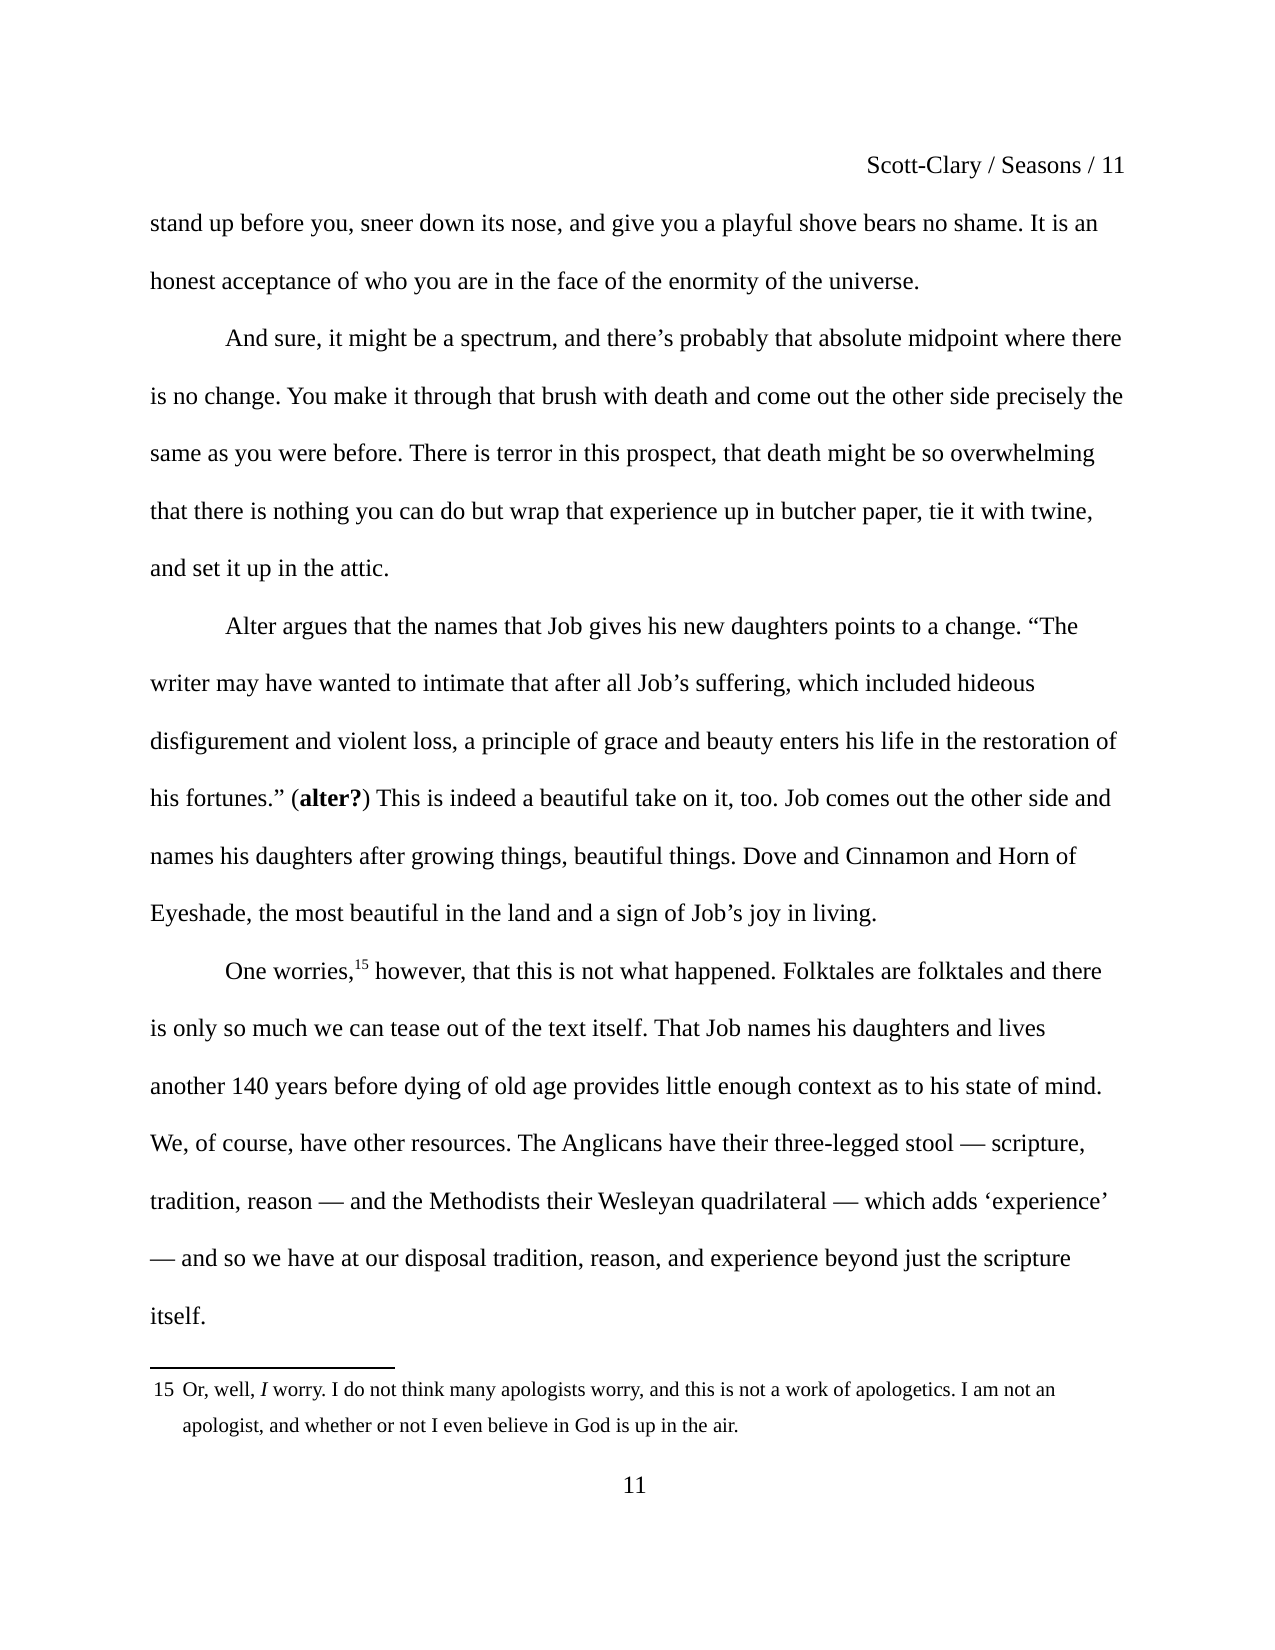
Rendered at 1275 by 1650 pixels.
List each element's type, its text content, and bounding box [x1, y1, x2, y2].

text Alter argues that the names that Job gives his new daughters points to a change. “The writer may have wanted to intimate that after all Job’s suffering, which included hideous disfigurement and violent loss, a principle of grace and beauty enters his life in the restoration of his fortunes.” (alter?) This is indeed a beautiful take on it, too. Job comes out the other side and names his daughters after growing things, beautiful things. Dove and Cinnamon and Horn of Eyeshade, the most beautiful in the land and a sign of Job’s joy in living. [150, 611, 1125, 927]
text stand up before you, sneer down its nose, and give you a playful shove bears no shame. It is an honest acceptance of who you are in the face of the enormity of the universe. [150, 208, 1125, 294]
text One worries, however, that this is not what happened. Folktales are folktales and there is only so much we can tease out of the text itself. That Job names his daughters and lives another 140 years before dying of old age provides little enough context as to his state of mind. We, of course, have other resources. The Anglicans have their three-legged stool — scripture, tradition, reason — and the Methodists their Wesleyan quadrilateral — which adds ‘experience’ — and so we have at our disposal tradition, reason, and experience beyond just the scripture itself. [150, 956, 1125, 1329]
text Or, well, I worry. I do not think many apologists worry, and this is not a work of apologetics. I am not an apologist, and whether or not I even believe in God is up in the air. [150, 1374, 1125, 1440]
text And sure, it might be a spectrum, and there’s probably that absolute midpoint where there is no change. You make it through that brush with death and come out the other side precisely the same as you were before. There is terror in this prospect, that death might be so overwhelming that there is nothing you can do but wrap that experience up in butcher paper, tie it with twine, and set it up in the attic. [150, 323, 1125, 582]
